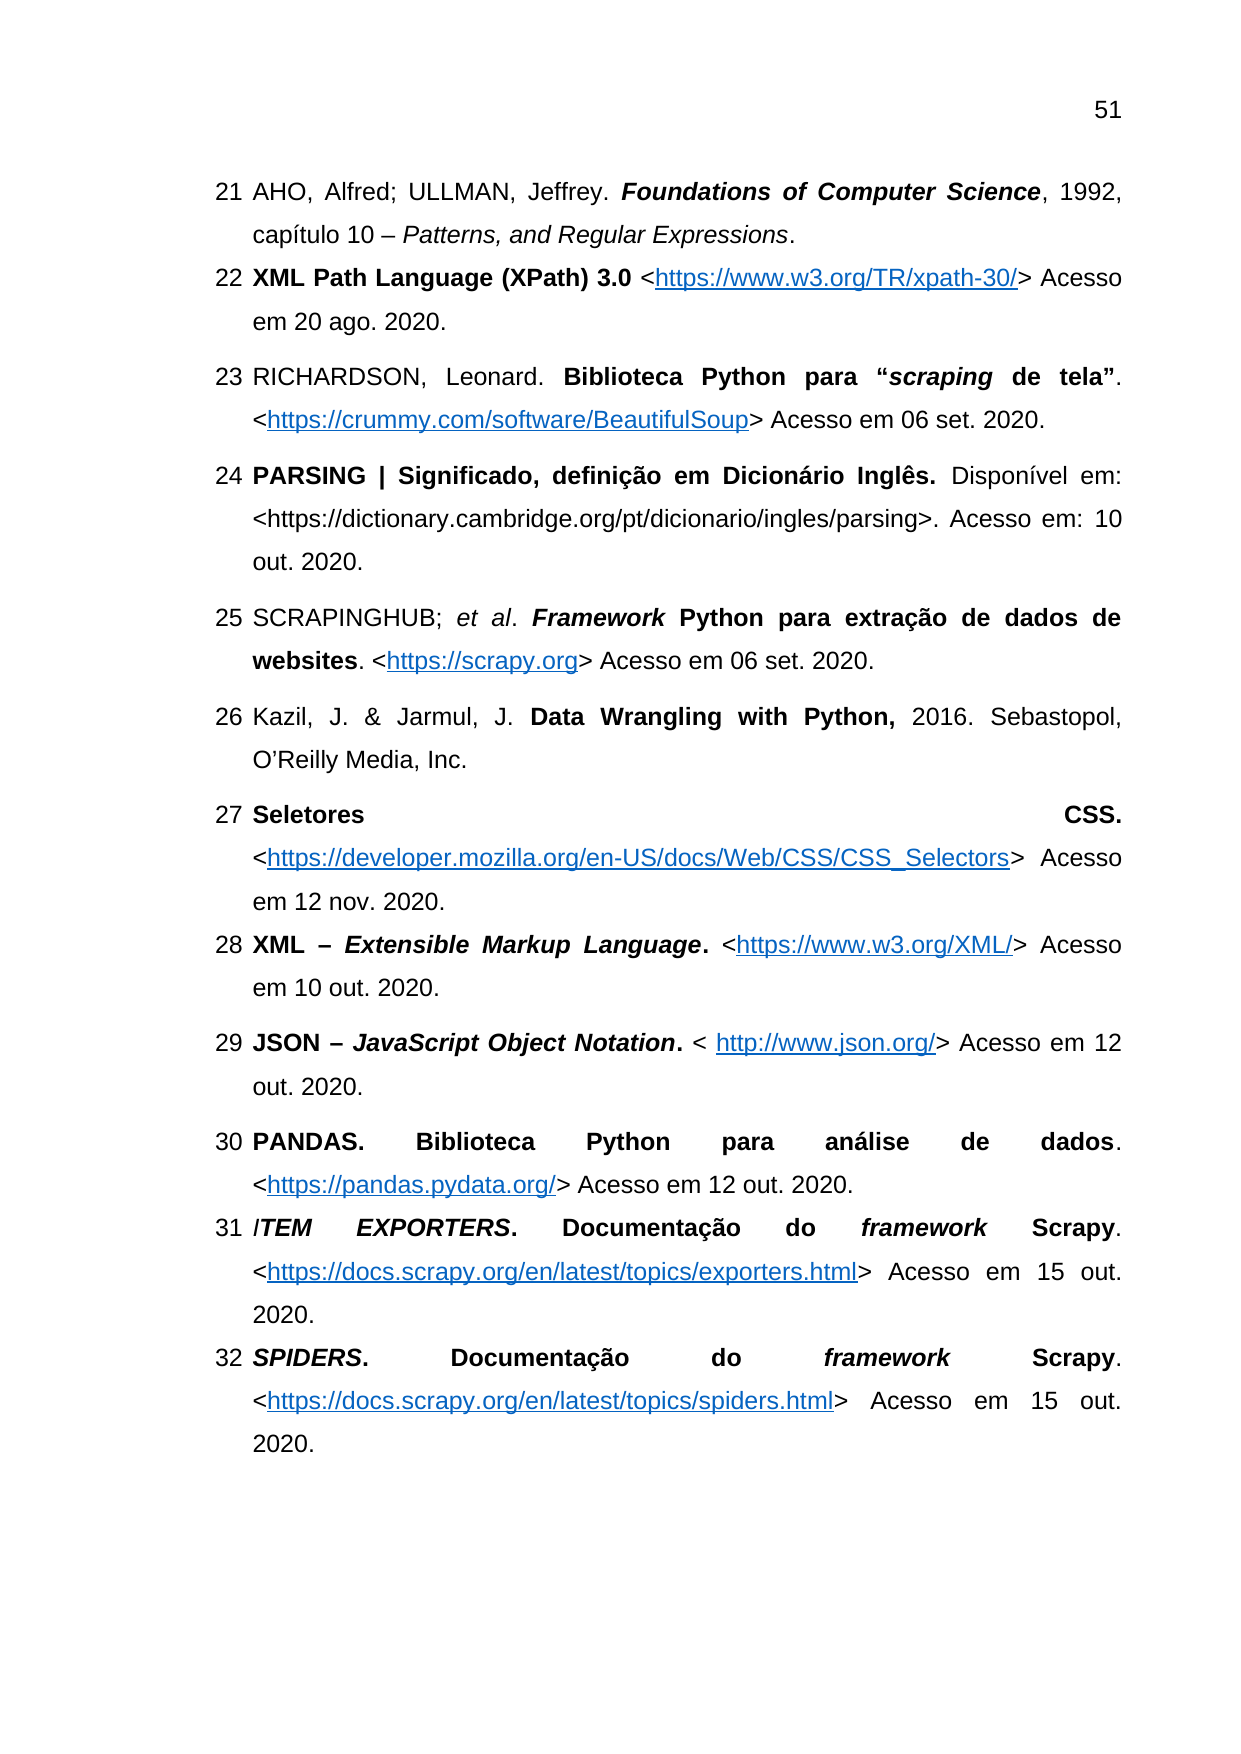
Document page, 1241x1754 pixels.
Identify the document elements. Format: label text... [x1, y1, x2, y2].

list ITEM EXPORTERS. Documentação do framework Scrapy. <https://docs.scrapy.org/en/latest/topics/exporters.html> Acesso em 15 out. 2020. [215, 1213, 1122, 1328]
list XML Path Language (XPath) 3.0 <https://www.w3.org/TR/xpath-30/> Acesso em 20 ago. 2020. [215, 263, 1122, 335]
list XML – Extensible Markup Language. <https://www.w3.org/XML/> Acesso em 10 out. 2020. [215, 930, 1122, 1002]
list PARSING | Significado, definição em Dicionário Inglês. Disponível em: <https://dictionary.cambridge.org/pt/dicionario/ingles/parsing>. Acesso em: 10 out. 2020. [215, 461, 1122, 576]
list AHO, Alfred; ULLMAN, Jeffrey. Foundations of Computer Science, 1992, capítulo 10 – Patterns, and Regular Expressions. [215, 177, 1122, 249]
list SCRAPINGHUB; et al. Framework Python para extração de dados de websites. <https://scrapy.org> Acesso em 06 set. 2020. [215, 603, 1122, 675]
list Kazil, J. & Jarmul, J. Data Wrangling with Python, 2016. Sebastopol, O’Reilly Media, Inc. [215, 702, 1122, 773]
list JSON – JavaScript Object Notation. < http://www.json.org/> Acesso em 12 out. 2020. [215, 1028, 1122, 1100]
list PANDAS. Biblioteca Python para análise de dados. <https://pandas.pydata.org/> Acesso em 12 out. 2020. [215, 1127, 1122, 1199]
list Seletores CSS. <https://developer.mozilla.org/en-US/docs/Web/CSS/CSS_Selectors> Acesso em 12 nov. 2020. [215, 800, 1122, 915]
list SPIDERS. Documentação do framework Scrapy. <https://docs.scrapy.org/en/latest/topics/spiders.html> Acesso em 15 out. 2020. [215, 1343, 1122, 1458]
list RICHARDSON, Leonard. Biblioteca Python para “scraping de tela”. <https://crummy.com/software/BeautifulSoup> Acesso em 06 set. 2020. [215, 362, 1122, 434]
